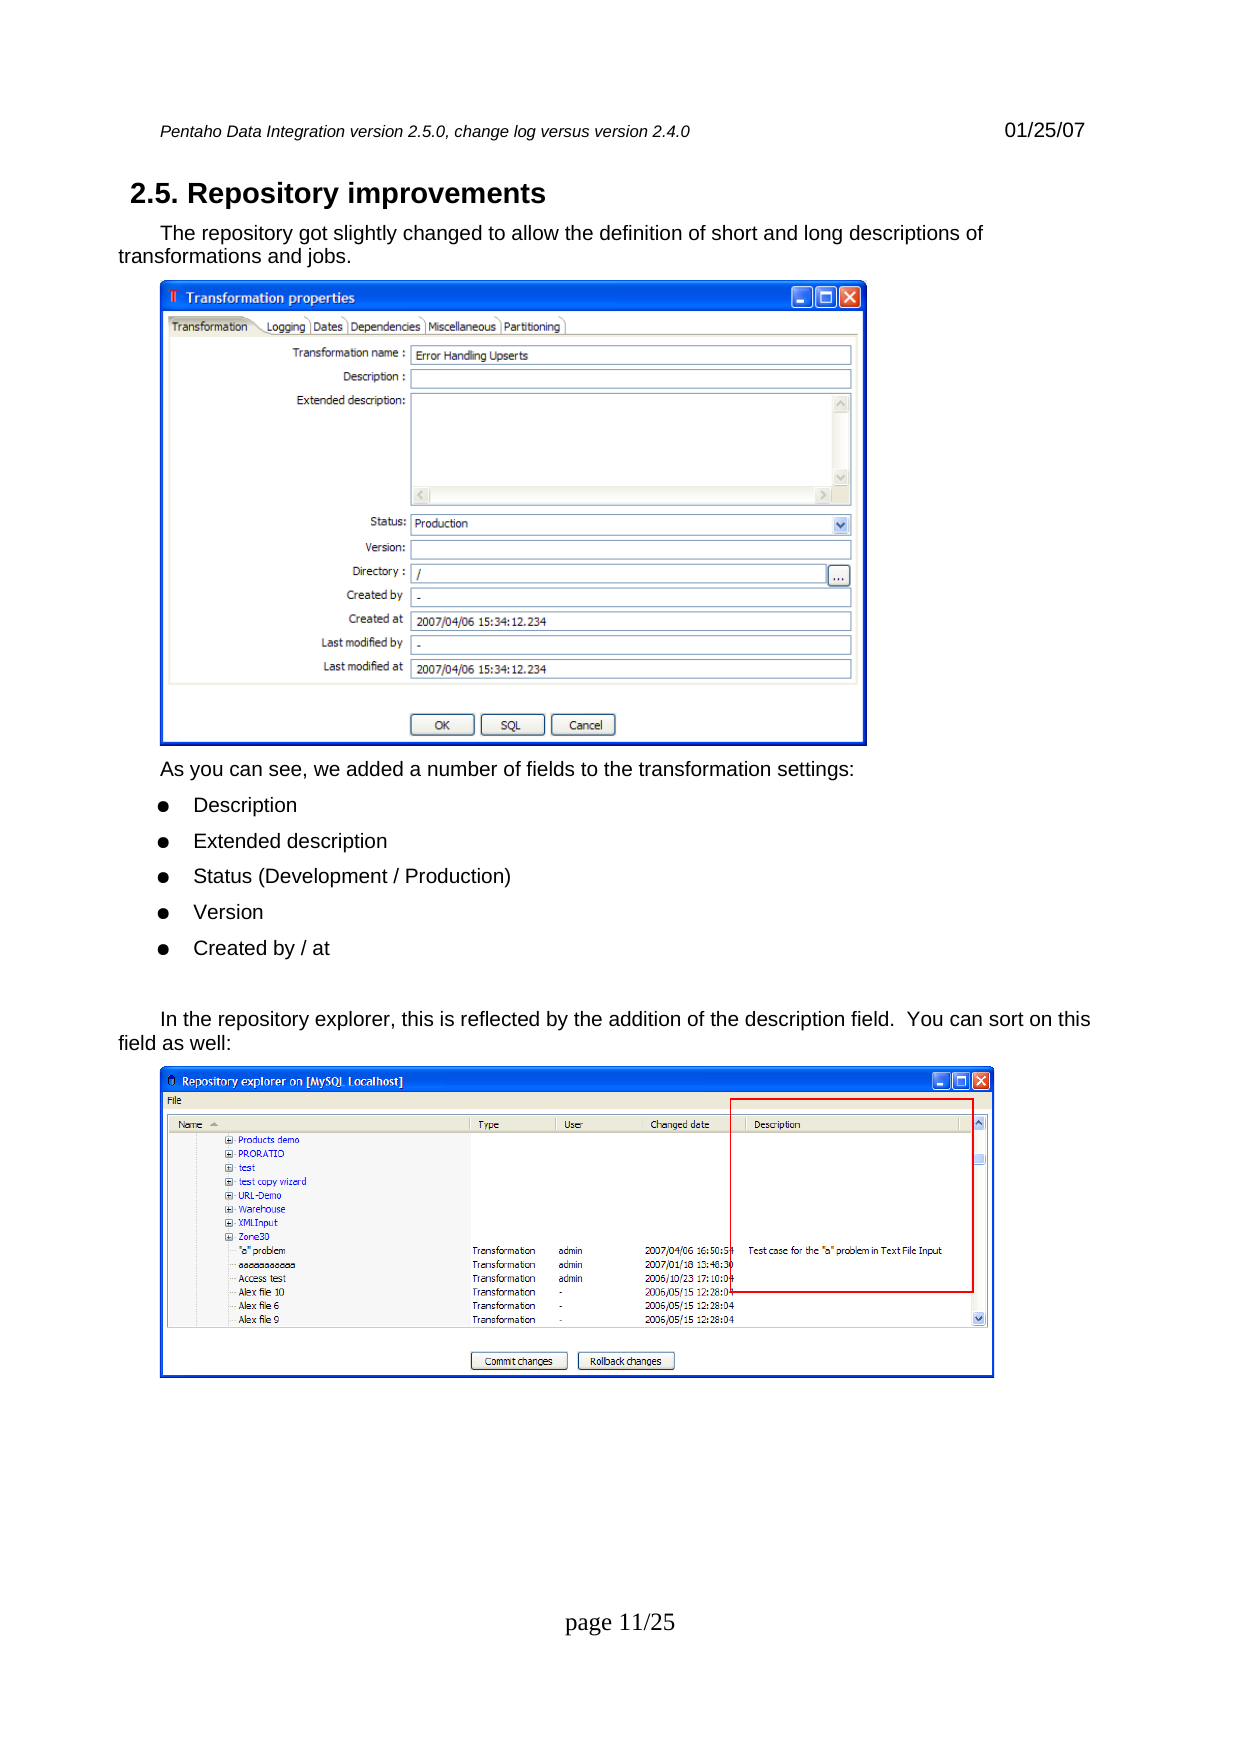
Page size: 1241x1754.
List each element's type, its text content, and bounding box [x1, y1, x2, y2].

list Created by / at [156, 936, 1122, 960]
text As you can see, we added a number of fields to the transformation settings: [118, 758, 1122, 781]
list Extended description [156, 829, 1122, 852]
subtitle Repository improvements [130, 177, 1122, 209]
text The repository got slightly changed to allow the definition of short and long descriptions of transformations and jobs. [118, 221, 1122, 268]
list Description [156, 793, 1122, 817]
picture [159, 1066, 995, 1378]
list Version [156, 901, 1122, 924]
list Status (Development / Production) [156, 865, 1122, 888]
text In the repository explorer, this is reflected by the addition of the description field. You can sort on this field as well: [118, 1008, 1122, 1054]
picture [159, 280, 867, 746]
